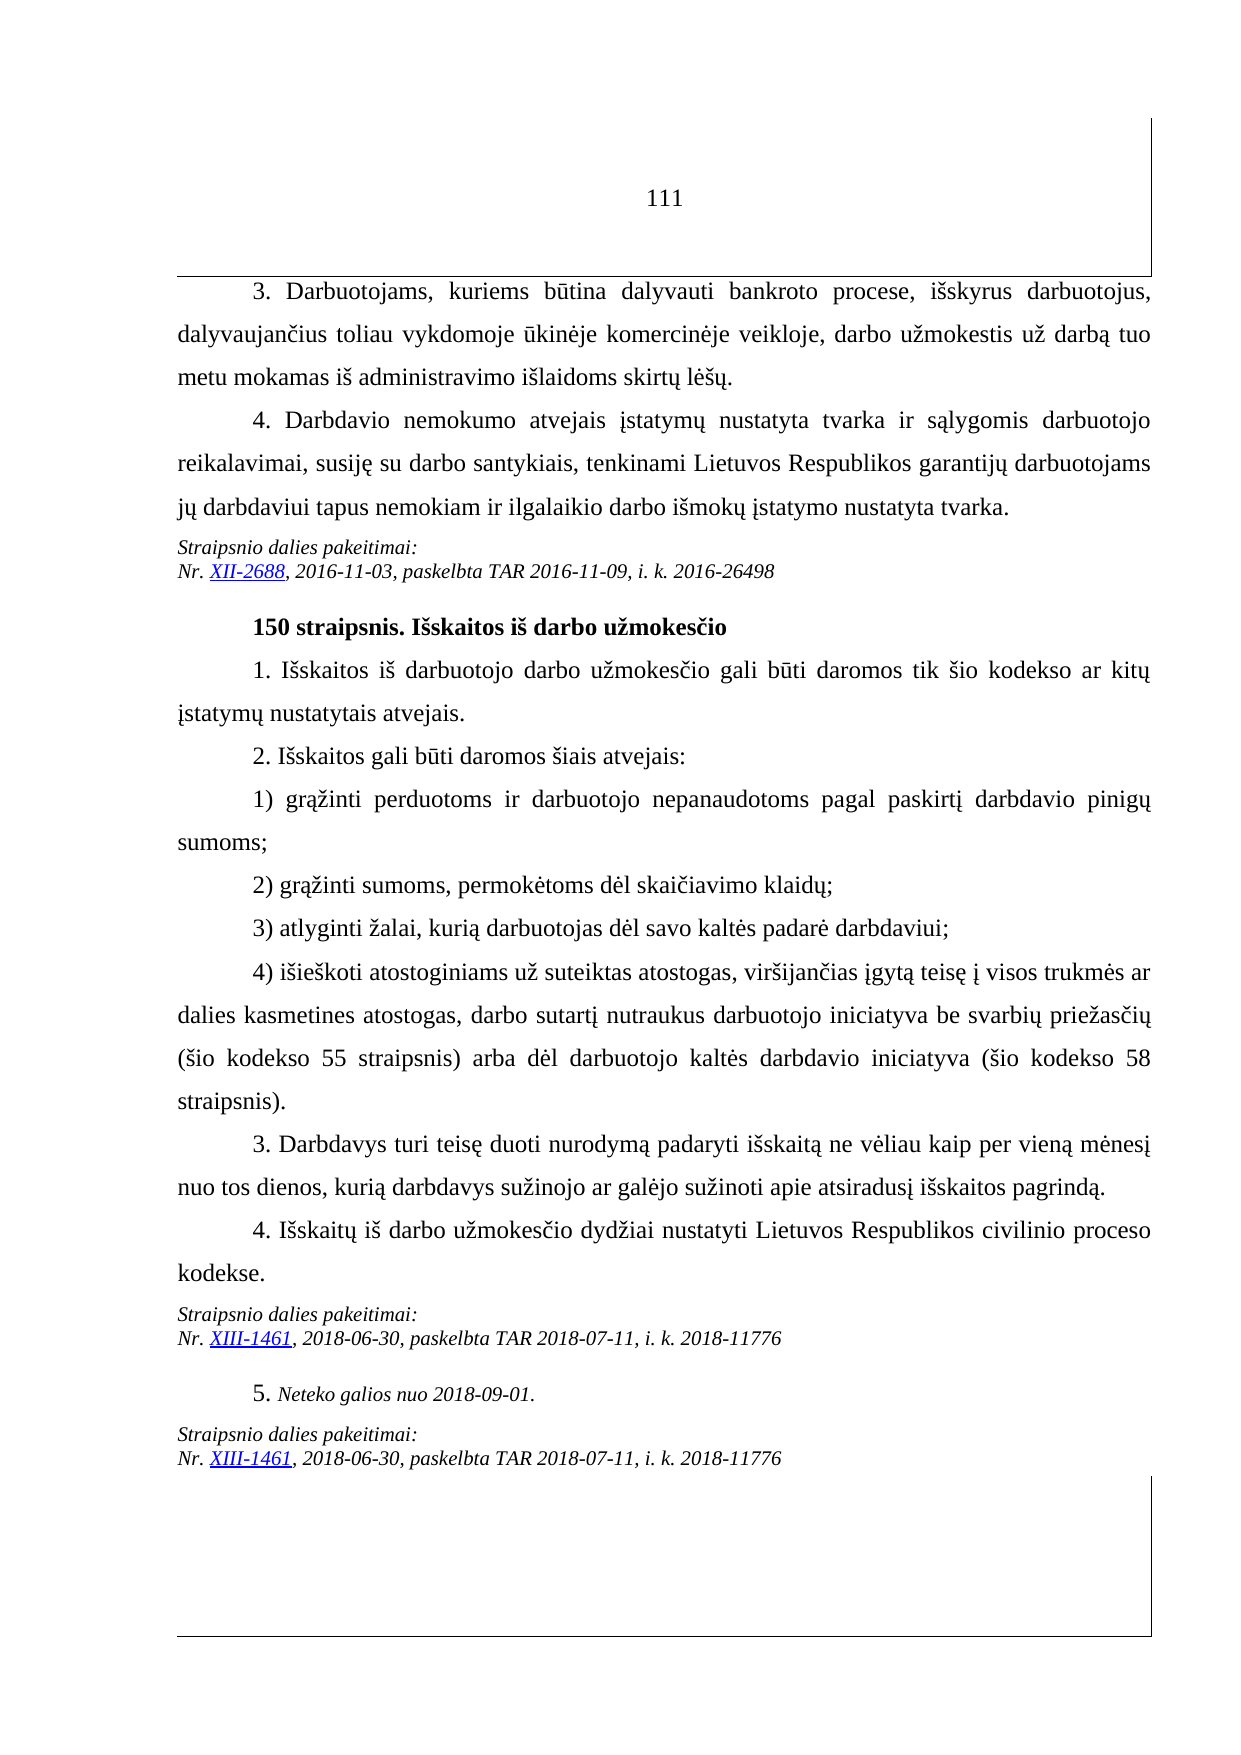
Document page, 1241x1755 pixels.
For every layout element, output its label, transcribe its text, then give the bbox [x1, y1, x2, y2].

text 5. Neteko galios nuo 2018-09-01. [177, 1378, 1152, 1407]
text 1. Išskaitos iš darbuotojo darbo užmokesčio gali būti daromos tik šio kodekso ar kitų įstatymų nustatytais atvejais. [177, 655, 1152, 727]
text Nr. XII-2688, 2016-11-03, paskelbta TAR 2016-11-09, i. k. 2016-26498 [177, 559, 1152, 583]
subtitle 150 straipsnis. Išskaitos iš darbo užmokesčio [177, 612, 1152, 640]
text Nr. XIII-1461, 2018-06-30, paskelbta TAR 2018-07-11, i. k. 2018-11776 [177, 1446, 1152, 1470]
text Nr. XIII-1461, 2018-06-30, paskelbta TAR 2018-07-11, i. k. 2018-11776 [177, 1326, 1152, 1350]
text Straipsnio dalies pakeitimai: [177, 535, 1152, 559]
text 3. Darbdavys turi teisę duoti nurodymą padaryti išskaitą ne vėliau kaip per vieną mėnesį nuo tos dienos, kurią darbdavys sužinojo ar galėjo sužinoti apie atsiradusį išskaitos pagrindą. [177, 1129, 1152, 1201]
text 1) grąžinti perduotoms ir darbuotojo nepanaudotoms pagal paskirtį darbdavio pinigų sumoms; [177, 784, 1152, 856]
text 4) išieškoti atostoginiams už suteiktas atostogas, viršijančias įgytą teisę į visos trukmės ar dalies kasmetines atostogas, darbo sutartį nutraukus darbuotojo iniciatyva be svarbių priežasčių (šio kodekso 55 straipsnis) arba dėl darbuotojo kaltės darbdavio iniciatyva (šio kodekso 58 straipsnis). [177, 957, 1152, 1115]
text Straipsnio dalies pakeitimai: [177, 1422, 1152, 1446]
text 2) grąžinti sumoms, permokėtoms dėl skaičiavimo klaidų; [177, 870, 1152, 899]
text 3. Darbuotojams, kuriems būtina dalyvauti bankroto procese, išskyrus darbuotojus, dalyvaujančius toliau vykdomoje ūkinėje komercinėje veikloje, darbo užmokestis už darbą tuo metu mokamas iš administravimo išlaidoms skirtų lėšų. [177, 276, 1152, 391]
text 4. Išskaitų iš darbo užmokesčio dydžiai nustatyti Lietuvos Respublikos civilinio proceso kodekse. [177, 1215, 1152, 1287]
text Straipsnio dalies pakeitimai: [177, 1302, 1152, 1326]
text 3) atlyginti žalai, kurią darbuotojas dėl savo kaltės padarė darbdaviui; [177, 913, 1152, 942]
text 4. Darbdavio nemokumo atvejais įstatymų nustatyta tvarka ir sąlygomis darbuotojo reikalavimai, susiję su darbo santykiais, tenkinami Lietuvos Respublikos garantijų darbuotojams jų darbdaviui tapus nemokiam ir ilgalaikio darbo išmokų įstatymo nustatyta tvarka. [177, 405, 1152, 520]
text 2. Išskaitos gali būti daromos šiais atvejais: [177, 741, 1152, 770]
